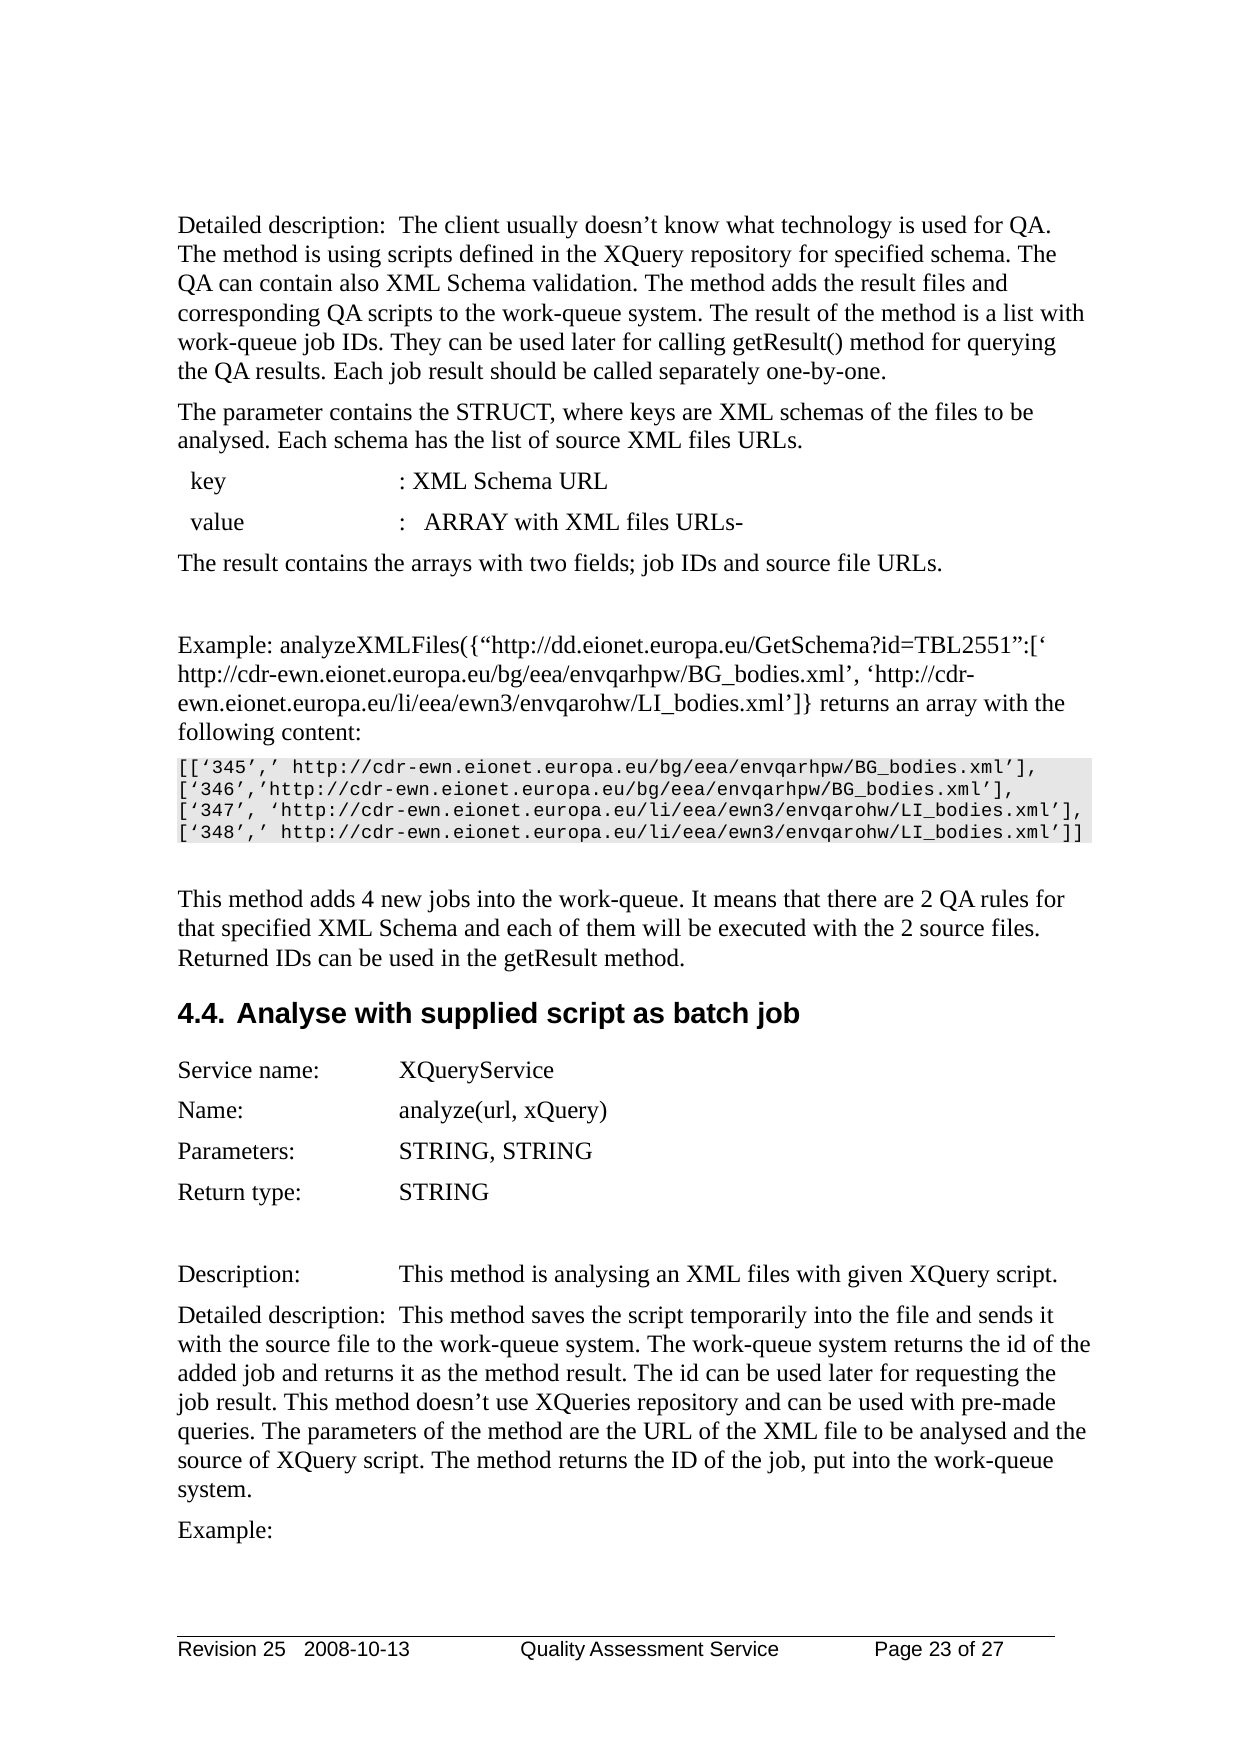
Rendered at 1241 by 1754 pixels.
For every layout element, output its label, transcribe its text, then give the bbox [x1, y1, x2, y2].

text Description: This method is analysing an XML files with given XQuery script. [177, 1259, 1092, 1288]
text Detailed description: This method saves the script temporarily into the file and sends it with the source file to the work-queue system. The work-queue system returns the id of the added job and returns it as the method result. The id can be used later for requesting the job result. This method doesn’t use XQueries repository and can be used with pre-made queries. The parameters of the method are the URL of the XML file to be analysed and the source of XQuery script. The method returns the ID of the job, put into the work-queue system. [177, 1299, 1092, 1503]
text Service name: XQueryService [177, 1054, 1092, 1084]
subtitle Analyse with supplied script as batch job [177, 996, 1092, 1030]
text value : ARRAY with XML files URLs- [177, 507, 1092, 536]
text The result contains the arrays with two fields; job IDs and source file URLs. [177, 548, 1092, 577]
text Example: [177, 1515, 1092, 1544]
text key : XML Schema URL [177, 466, 1092, 495]
text Return type: STRING [177, 1177, 1092, 1206]
text Detailed description: The client usually doesn’t know what technology is used for QA. The method is using scripts defined in the XQuery repository for specified schema. The QA can contain also XML Schema validation. The method adds the result files and corresponding QA scripts to the work-queue system. The result of the method is a list with work-queue job IDs. They can be used later for calling getResult() method for querying the QA results. Each job result should be called separately one-by-one. [177, 210, 1092, 384]
text Parameters: STRING, STRING [177, 1136, 1092, 1165]
text Example: analyzeXMLFiles({“http://dd.eionet.europa.eu/GetSchema?id=TBL2551”:[‘ http://cdr-ewn.eionet.europa.eu/bg/eea/envqarhpw/BG_bodies.xml’, ‘http://cdr-ewn.eionet.europa.eu/li/eea/ewn3/envqarohw/LI_bodies.xml’]} returns an array with the following content: [177, 629, 1092, 746]
text Name: analyze(url, xQuery) [177, 1095, 1092, 1124]
list [[‘345’,’ http://cdr-ewn.eionet.europa.eu/bg/eea/envqarhpw/BG_bodies.xml’], [‘346’,’http://cdr-ewn.eionet.europa.eu/bg/eea/envqarhpw/BG_bodies.xml’],[‘347’, ‘http://cdr-ewn.eionet.europa.eu/li/eea/ewn3/envqarohw/LI_bodies.xml’],[‘348’,’ http://cdr-ewn.eionet.europa.eu/li/eea/ewn3/envqarohw/LI_bodies.xml’]] [177, 758, 1092, 843]
text This method adds 4 new jobs into the work-queue. It means that there are 2 QA rules for that specified XML Schema and each of them will be executed with the 2 source files. Returned IDs can be used in the getResult method. [177, 884, 1092, 971]
text The parameter contains the STRUCT, where keys are XML schemas of the files to be analysed. Each schema has the list of source XML files URLs. [177, 396, 1092, 454]
